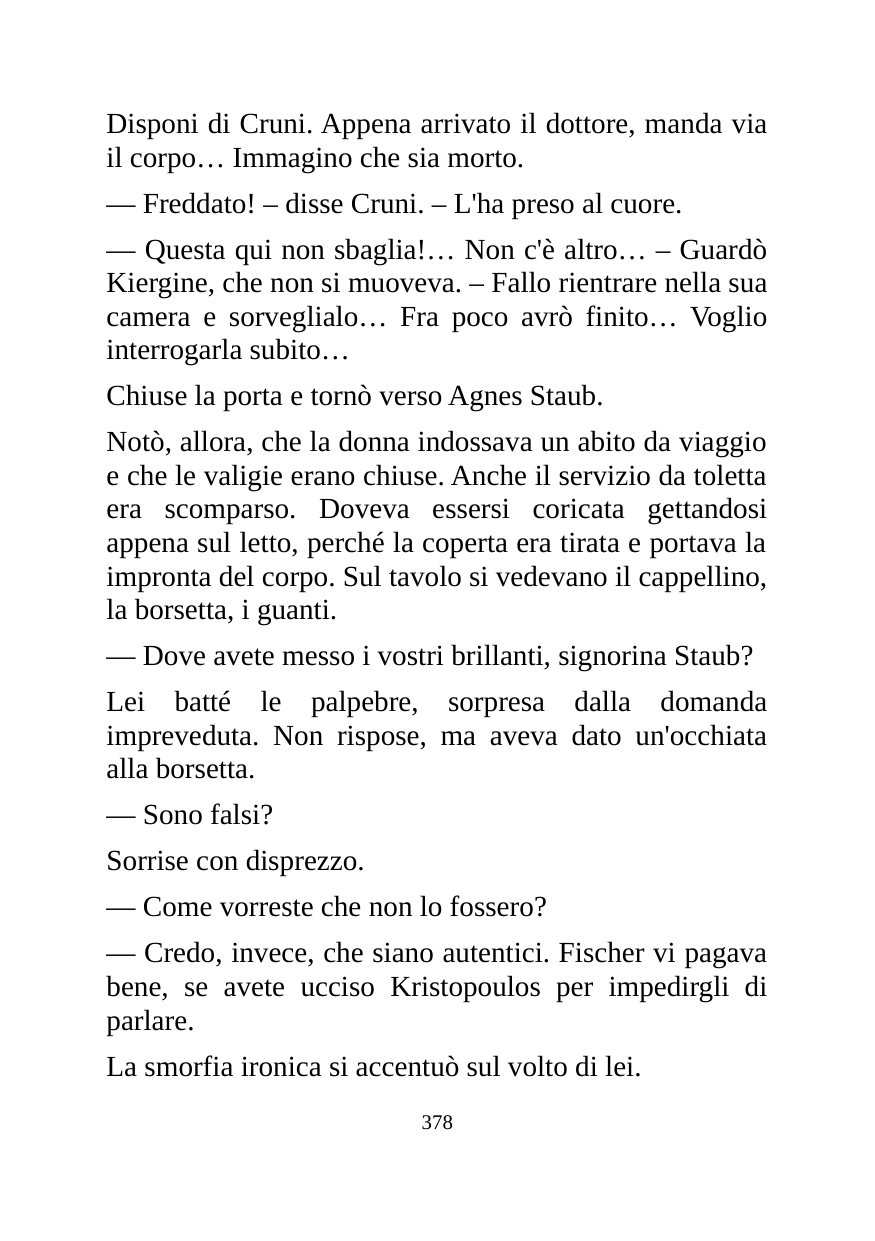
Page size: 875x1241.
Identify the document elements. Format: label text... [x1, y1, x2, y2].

text Sorrise con disprezzo. [106, 843, 768, 877]
text Notò, allora, che la donna indossava un abito da viaggio e che le valigie erano chiuse. Anche il servizio da toletta era scomparso. Doveva essersi coricata gettandosi appena sul letto, perché la coperta era tirata e portava la impronta del corpo. Sul tavolo si vedevano il cappellino, la borsetta, i guanti. [106, 424, 768, 626]
text — Come vorreste che non lo fossero? [106, 889, 768, 923]
text La smorfia ironica si accentuò sul volto di lei. [106, 1049, 768, 1082]
text Disponi di Cruni. Appena arrivato il dottore, manda via il corpo… Immagino che sia morto. [106, 106, 768, 173]
text — Questa qui non sbaglia!… Non c'è altro… – Guardò Kiergine, che non si muoveva. – Fallo rientrare nella sua camera e sorveglialo… Fra poco avrò finito… Voglio interrogarla subito… [106, 232, 768, 366]
text — Credo, invece, che siano autentici. Fischer vi pagava bene, se avete ucciso Kristopoulos per impedirgli di parlare. [106, 936, 768, 1036]
text — Sono falsi? [106, 797, 768, 831]
text Lei batté le palpebre, sorpresa dalla domanda impreveduta. Non rispose, ma aveva dato un'occhiata alla borsetta. [106, 684, 768, 785]
text — Dove avete messo i vostri brillanti, signorina Staub? [106, 638, 768, 672]
text — Freddato! – disse Cruni. – L'ha preso al cuore. [106, 186, 768, 219]
text Chiuse la porta e tornò verso Agnes Staub. [106, 378, 768, 412]
